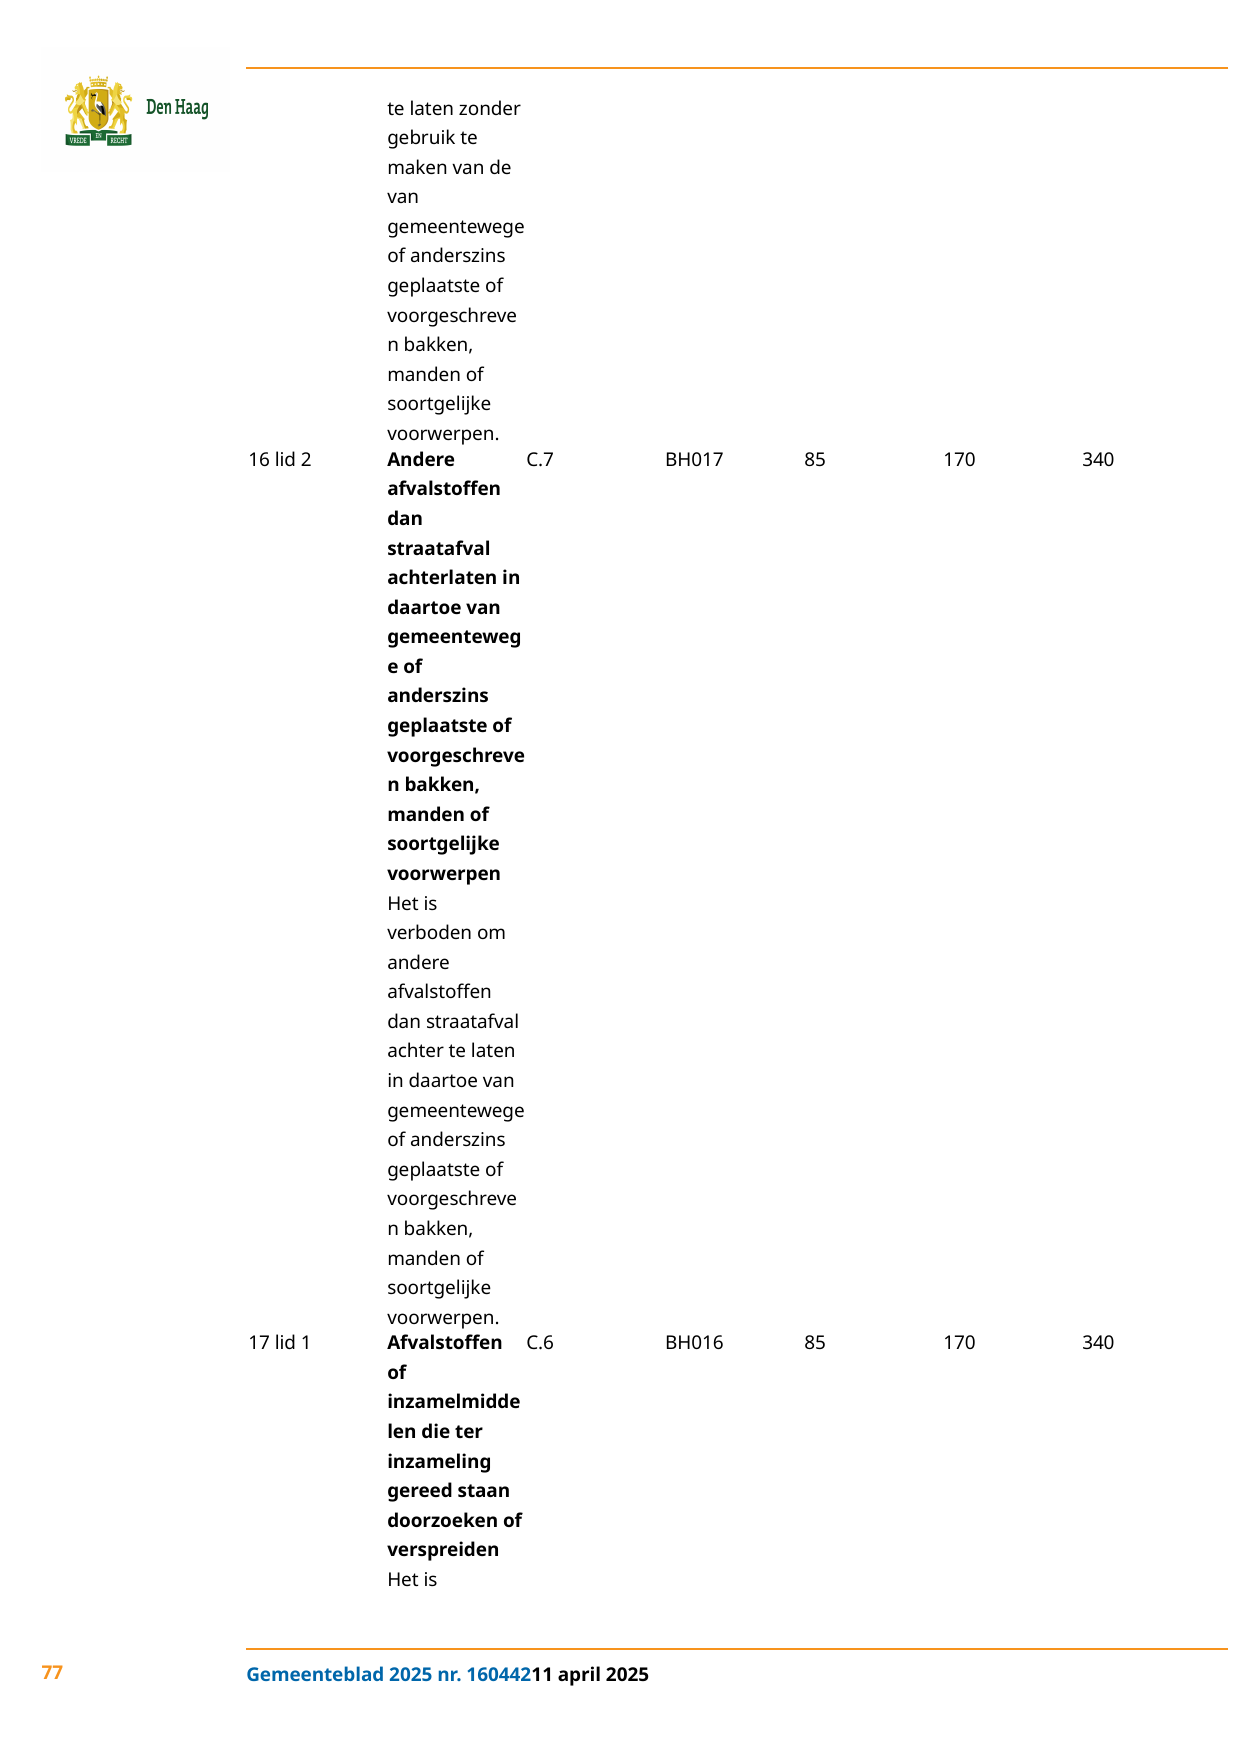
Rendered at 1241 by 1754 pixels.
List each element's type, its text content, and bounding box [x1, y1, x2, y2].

table_cell [1082, 95, 1152, 446]
table_cell [665, 95, 804, 446]
table_cell [526, 95, 665, 446]
table_cell Afvalstoffen of inzamelmiddelen die ter inzameling gereed staan doorzoeken of verspreiden Het is [387, 1330, 526, 1592]
table_cell C.7 [526, 446, 665, 1329]
table_cell 85 [804, 446, 943, 1329]
table_cell 17 lid 1 [248, 1330, 387, 1592]
table_cell BH016 [665, 1330, 804, 1592]
table_cell BH017 [665, 446, 804, 1329]
table_cell 170 [943, 1330, 1082, 1592]
table_cell 170 [943, 446, 1082, 1329]
table_cell te laten zonder gebruik te maken van de van gemeentewege of anderszins geplaatste of voorgeschreven bakken, manden of soortgelijke voorwerpen. [387, 95, 526, 446]
table_cell [943, 95, 1082, 446]
table_cell 340 [1082, 1330, 1152, 1592]
picture [41, 47, 231, 172]
table_cell Andere afvalstoffen dan straatafval achterlaten in daartoe van gemeentewege of anderszins geplaatste of voorgeschreven bakken, manden of soortgelijke voorwerpen Het is verboden om andere afvalstoffen dan straatafval achter te laten in daartoe van gemeentewege of anderszins geplaatste of voorgeschreven bakken, manden of soortgelijke voorwerpen. [387, 446, 526, 1329]
table_cell 340 [1082, 446, 1152, 1329]
table_cell C.6 [526, 1330, 665, 1592]
table_cell [804, 95, 943, 446]
table_cell [248, 95, 387, 446]
table_cell 16 lid 2 [248, 446, 387, 1329]
table_cell 85 [804, 1330, 943, 1592]
